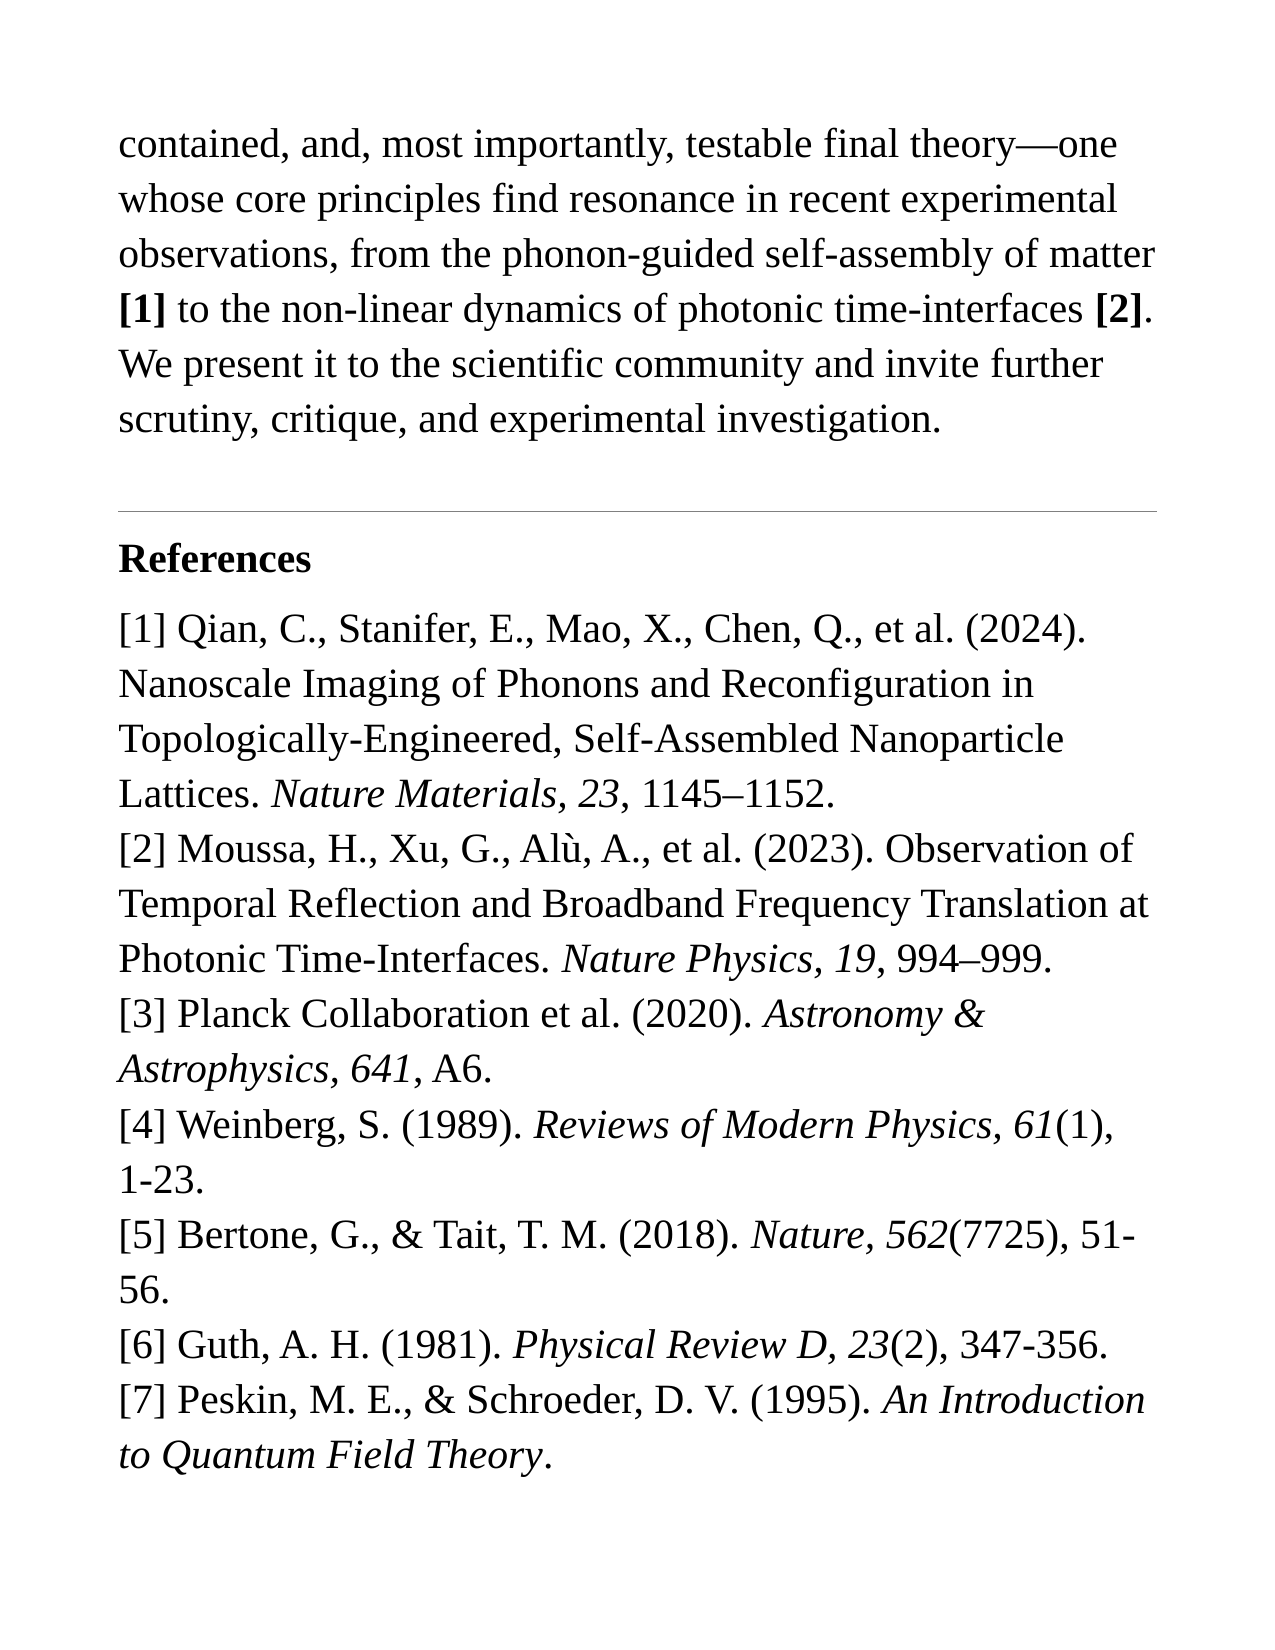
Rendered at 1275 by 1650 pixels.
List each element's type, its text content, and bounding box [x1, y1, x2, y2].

text contained, and, most importantly, testable final theory—one whose core principles find resonance in recent experimental observations, from the phonon-guided self-assembly of matter [1] to the non-linear dynamics of photonic time-interfaces [2]. We present it to the scientific community and invite further scrutiny, critique, and experimental investigation. [118, 118, 1157, 442]
subtitle References [118, 533, 1157, 581]
text [1] Qian, C., Stanifer, E., Mao, X., Chen, Q., et al. (2024). Nanoscale Imaging of Phonons and Reconfiguration in Topologically-Engineered, Self-Assembled Nanoparticle Lattices. Nature Materials, 23, 1145–1152. [2] Moussa, H., Xu, G., Alù, A., et al. (2023). Observation of Temporal Reflection and Broadband Frequency Translation at Photonic Time-Interfaces. Nature Physics, 19, 994–999. [3] Planck Collaboration et al. (2020). Astronomy & Astrophysics, 641, A6. [4] Weinberg, S. (1989). Reviews of Modern Physics, 61(1), 1-23. [5] Bertone, G., & Tait, T. M. (2018). Nature, 562(7725), 51-56. [6] Guth, A. H. (1981). Physical Review D, 23(2), 347-356. [7] Peskin, M. E., & Schroeder, D. V. (1995). An Introduction to Quantum Field Theory. [118, 603, 1157, 1478]
